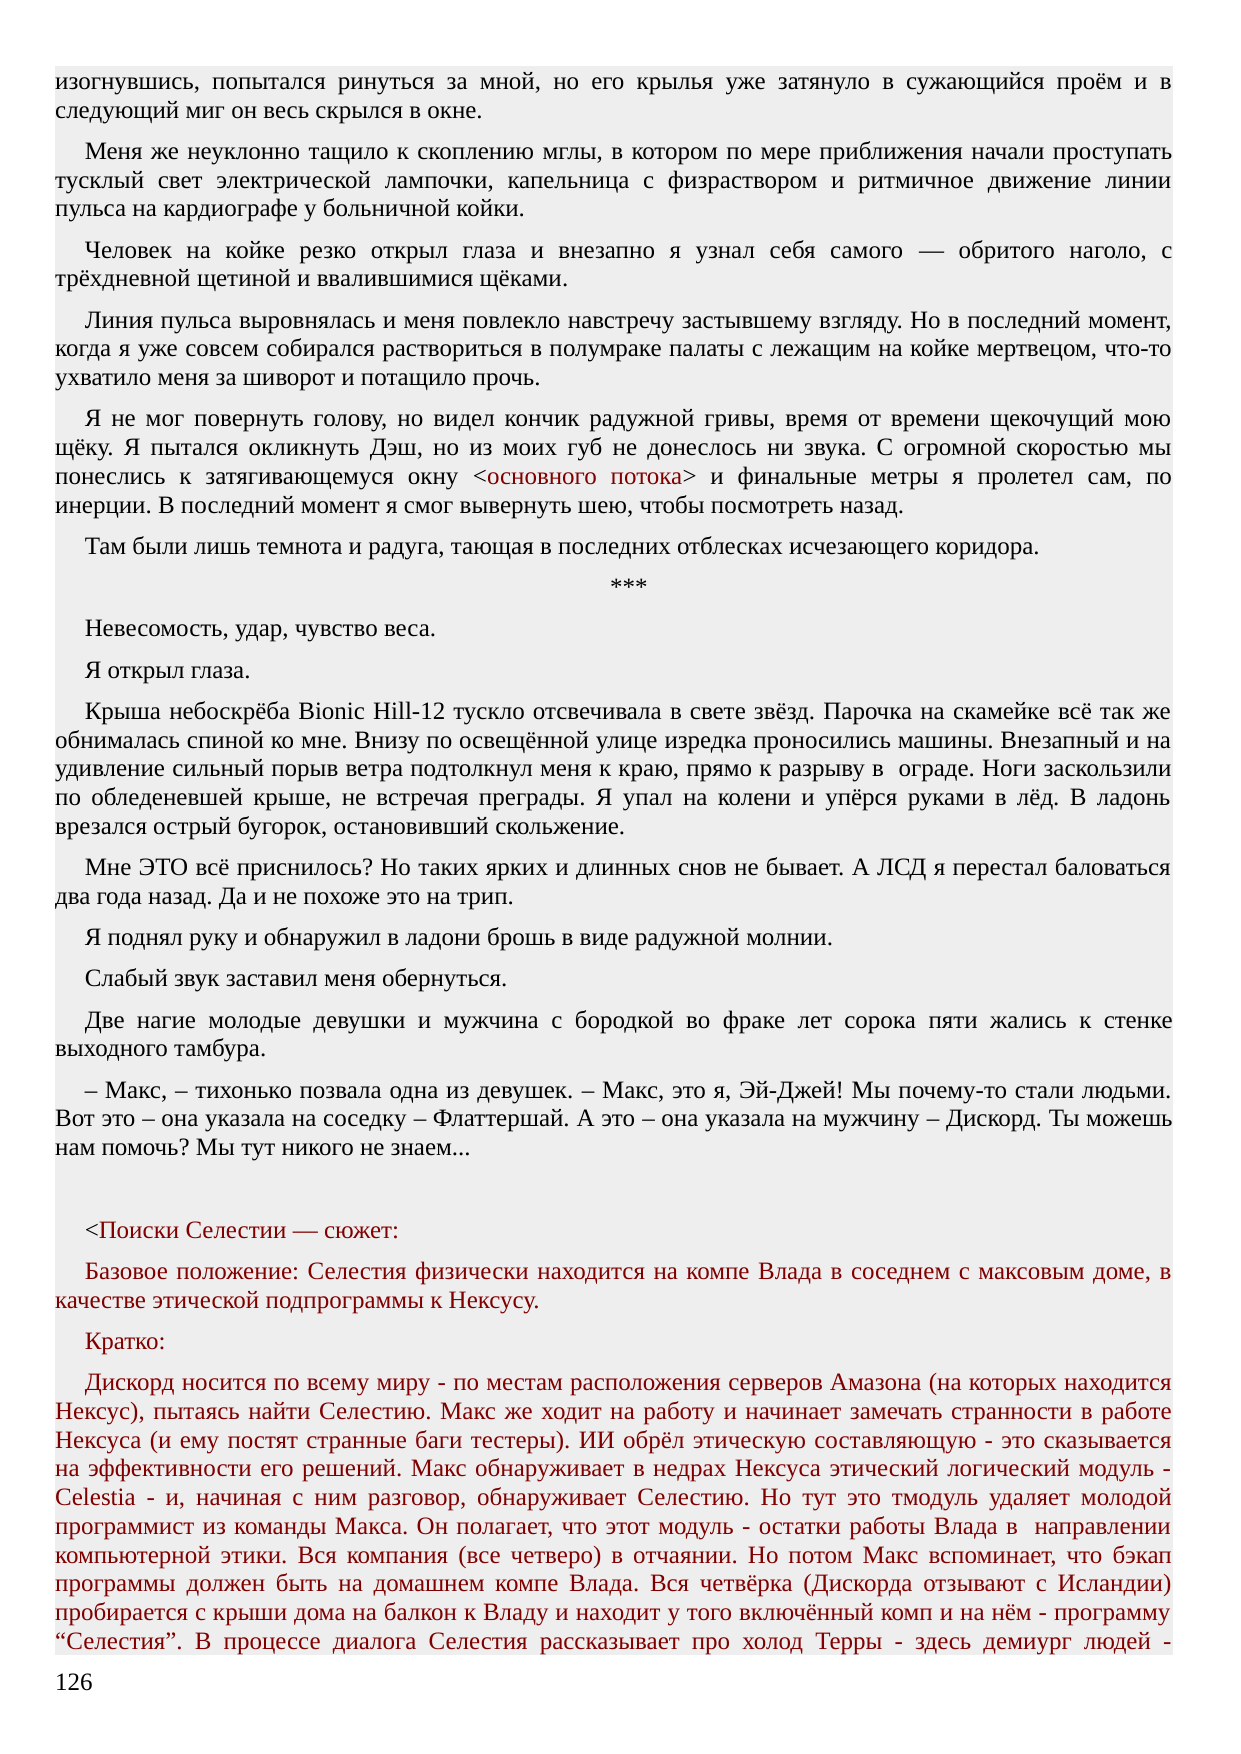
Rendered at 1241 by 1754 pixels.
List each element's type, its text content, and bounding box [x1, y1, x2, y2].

text Я открыл глаза. [55, 655, 1173, 683]
text – Макс, – тихонько позвала одна из девушек. – Макс, это я, Эй-Джей! Мы почему-то стали людьми. Вот это – она указала на соседку – Флаттершай. А это – она указала на мужчину – Дискорд. Ты можешь нам помочь? Мы тут никого не знаем... [55, 1075, 1173, 1161]
text *** [55, 572, 1173, 601]
text Меня же неуклонно тащило к скоплению мглы, в котором по мере приближения начали проступать тусклый свет электрической лампочки, капельница с физраствором и ритмичное движение линии пульса на кардиографе у больничной койки. [55, 136, 1173, 222]
text Невесомость, удар, чувство веса. [55, 613, 1173, 642]
text Две нагие молодые девушки и мужчина с бородкой во фраке лет сорока пяти жались к стенке выходного тамбура. [55, 1005, 1173, 1062]
text Человек на койке резко открыл глаза и внезапно я узнал себя самого — обритого наголо, с трёхдневной щетиной и ввалившимися щёками. [55, 235, 1173, 292]
text Там были лишь темнота и радуга, тающая в последних отблесках исчезающего коридора. [55, 531, 1173, 560]
text Мне ЭТО всё приснилось? Но таких ярких и длинных снов не бывает. А ЛСД я перестал баловаться два года назад. Да и не похоже это на трип. [55, 852, 1173, 910]
text Слабый звук заставил меня обернуться. [55, 963, 1173, 992]
text Дискорд носится по всему миру - по местам расположения серверов Амазона (на которых находится Нексус), пытаясь найти Селестию. Макс же ходит на работу и начинает замечать странности в работе Нексуса (и ему постят странные баги тестеры). ИИ обрёл этическую составляющую - это сказывается на эффективности его решений. Макс обнаруживает в недрах Нексуса этический логический модуль - Celestia - и, начиная с ним разговор, обнаруживает Селестию. Но тут это тмодуль удаляет молодой программист из команды Макса. Он полагает, что этот модуль - остатки работы Влада в направлении компьютерной этики. Вся компания (все четверо) в отчаянии. Но потом Макс вспоминает, что бэкап программы должен быть на домашнем компе Влада. Вся четвёрка (Дискорда отзывают с Исландии) пробирается с крыши дома на балкон к Владу и находит у того включённый комп и на нём - программу “Селестия”. В процессе диалога Селестия рассказывает про холод Терры - здесь демиург людей [55, 1367, 1173, 1655]
text Крыша небоскрёба Bionic Hill-12 тускло отсвечивала в свете звёзд. Парочка на скамейке всё так же обнималась спиной ко мне. Внизу по освещённой улице изредка проносились машины. Внезапный и на удивление сильный порыв ветра подтолкнул меня к краю, прямо к разрыву в ограде. Ноги заскользили по обледеневшей крыше, не встречая преграды. Я упал на колени и упёрся руками в лёд. В ладонь врезался острый бугорок, остановивший скольжение. [55, 696, 1173, 840]
text изогнувшись, попытался ринуться за мной, но его крылья уже затянуло в сужающийся проём и в следующий миг он весь скрылся в окне. [55, 66, 1173, 123]
text Я поднял руку и обнаружил в ладони брошь в виде радужной молнии. [55, 922, 1173, 951]
text <Поиски Селестии — сюжет: [55, 1215, 1173, 1243]
text Базовое положение: Селестия физически находится на компе Влада в соседнем с максовым доме, в качестве этической подпрограммы к Нексусу. [55, 1256, 1173, 1313]
text Линия пульса выровнялась и меня повлекло навстречу застывшему взгляду. Но в последний момент, когда я уже совсем собирался раствориться в полумраке палаты с лежащим на койке мертвецом, что-то ухватило меня за шиворот и потащило прочь. [55, 305, 1173, 391]
text Я не мог повернуть голову, но видел кончик радужной гривы, время от времени щекочущий мою щёку. Я пытался окликнуть Дэш, но из моих губ не донеслось ни звука. С огромной скоростью мы понеслись к затягивающемуся окну <основного потока> и финальные метры я пролетел сам, по инерции. В последний момент я смог вывернуть шею, чтобы посмотреть назад. [55, 403, 1173, 518]
text Кратко: [55, 1326, 1173, 1355]
